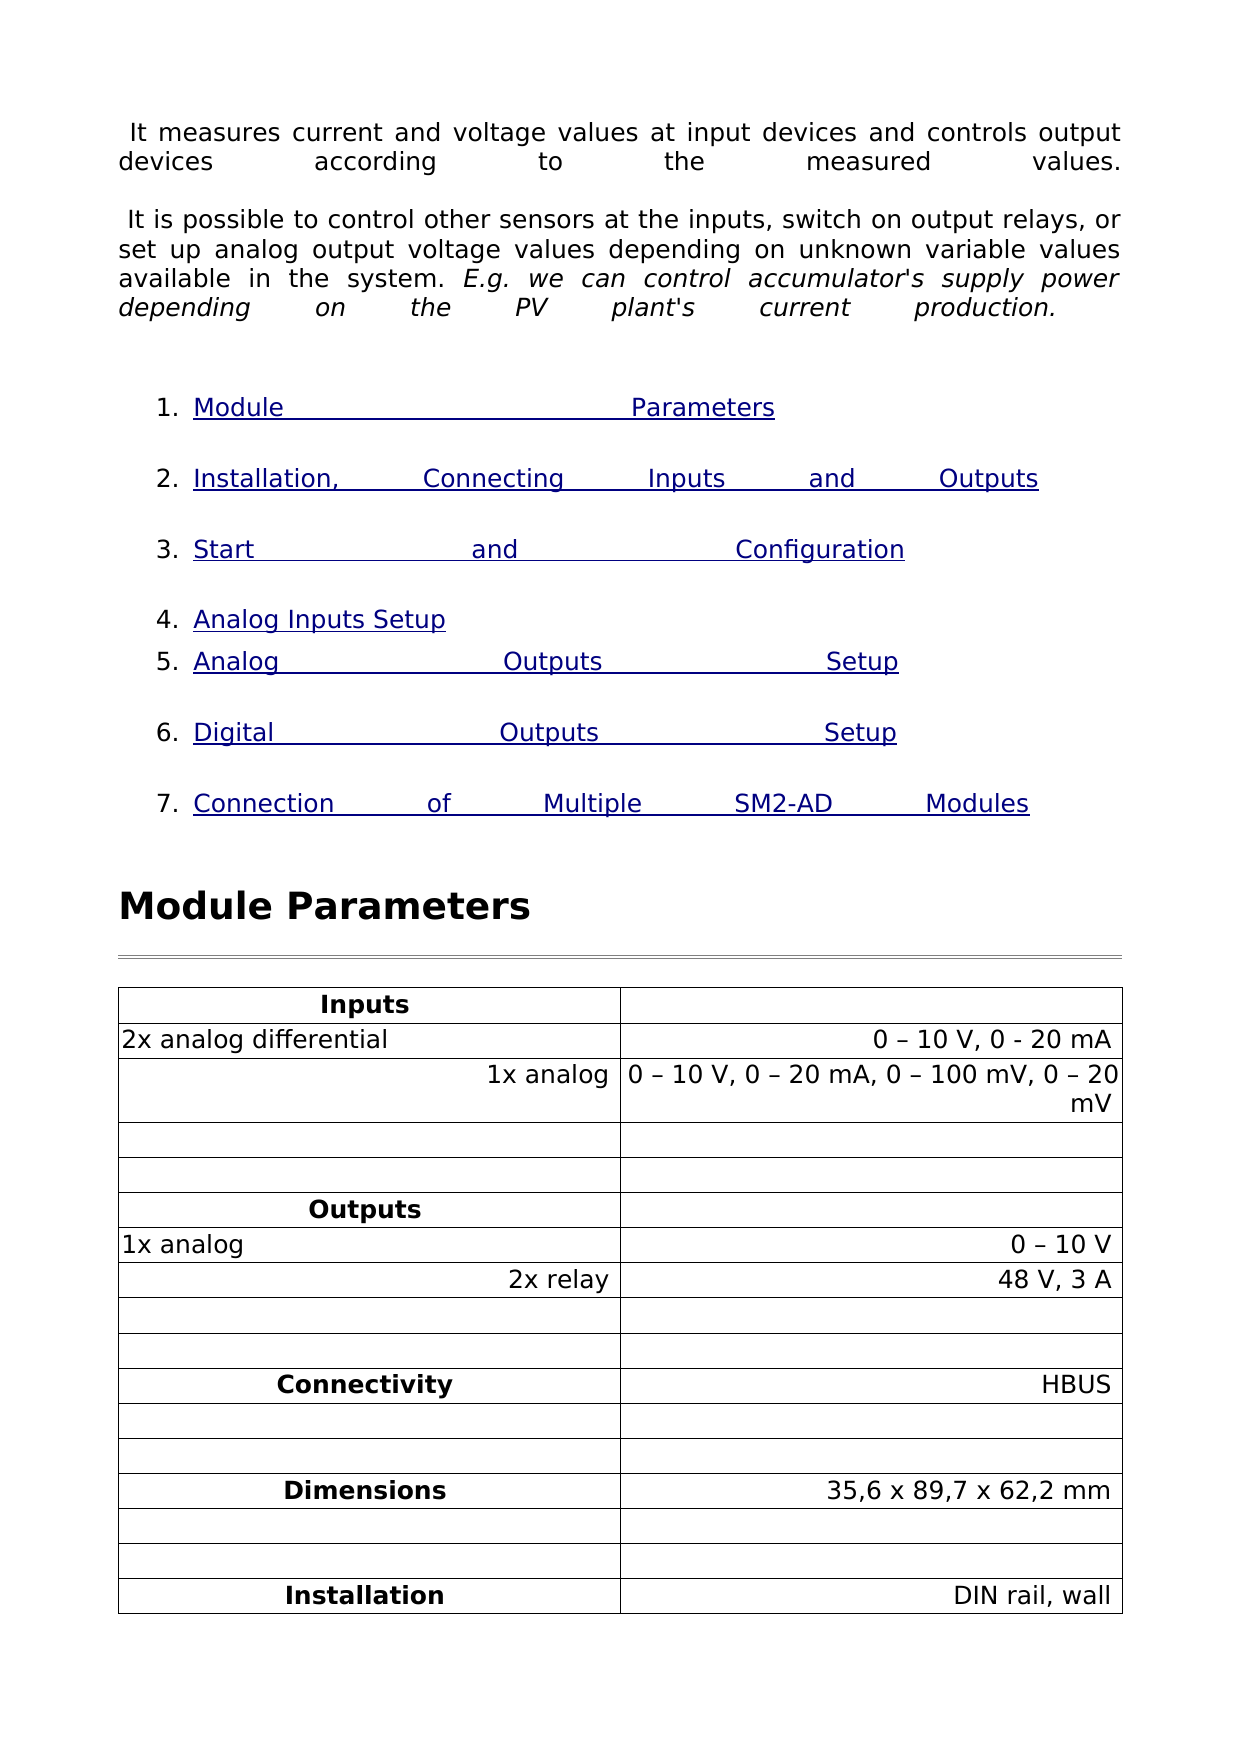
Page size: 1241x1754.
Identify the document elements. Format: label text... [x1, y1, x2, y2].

table_cell 1x analog [119, 1228, 620, 1262]
text It measures current and voltage values at input devices and controls output devices according to the measured values. It is possible to control other sensors at the inputs, switch on output relays, or set up analog output voltage values depending on unknown variable values available in the system. E.g. we can control accumulator's supply power depending on the PV plant's current production. [118, 118, 1122, 381]
table_cell [621, 1298, 1122, 1332]
table_cell 2x relay [119, 1263, 620, 1297]
table_cell [621, 1544, 1122, 1578]
list Connection of Multiple SM2-AD Modules [156, 789, 1122, 847]
table_cell Connectivity [119, 1369, 620, 1403]
table_cell 0 – 10 V, 0 - 20 mA [621, 1024, 1122, 1057]
table_cell [119, 1509, 620, 1543]
table_cell [119, 1123, 620, 1157]
list Analog Outputs Setup [156, 647, 1122, 706]
table_cell Dimensions [119, 1474, 620, 1508]
table_cell [119, 1298, 620, 1332]
list Analog Inputs Setup [156, 606, 1122, 635]
subtitle Module Parameters [118, 885, 1122, 928]
table_cell 48 V, 3 A [621, 1263, 1122, 1297]
list Module Parameters [156, 393, 1122, 451]
table_cell [621, 1158, 1122, 1192]
table_cell [621, 1404, 1122, 1438]
table_cell [621, 1509, 1122, 1543]
table_cell 0 – 10 V, 0 – 20 mA, 0 – 100 mV, 0 – 20 mV [621, 1059, 1122, 1122]
list Installation, Connecting Inputs and Outputs [156, 464, 1122, 522]
table_cell [119, 1544, 620, 1578]
table_cell HBUS [621, 1369, 1122, 1403]
table_header Inputs [119, 988, 620, 1022]
list Start and Configuration [156, 535, 1122, 593]
table_cell [119, 1158, 620, 1192]
table_cell Installation [119, 1579, 620, 1613]
table_cell Outputs [119, 1193, 620, 1227]
table_cell DIN rail, wall [621, 1579, 1122, 1613]
table_cell [621, 1193, 1122, 1227]
table_cell 2x analog differential [119, 1024, 620, 1057]
table_cell 0 – 10 V [621, 1228, 1122, 1262]
table_header [621, 988, 1122, 1022]
list Digital Outputs Setup [156, 718, 1122, 776]
table_cell 1x analog [119, 1059, 620, 1122]
table_cell [621, 1439, 1122, 1473]
table_cell [119, 1334, 620, 1367]
table_cell [119, 1404, 620, 1438]
table_cell 35,6 x 89,7 x 62,2 mm [621, 1474, 1122, 1508]
table_cell [621, 1334, 1122, 1367]
table_cell [621, 1123, 1122, 1157]
table_cell [119, 1439, 620, 1473]
